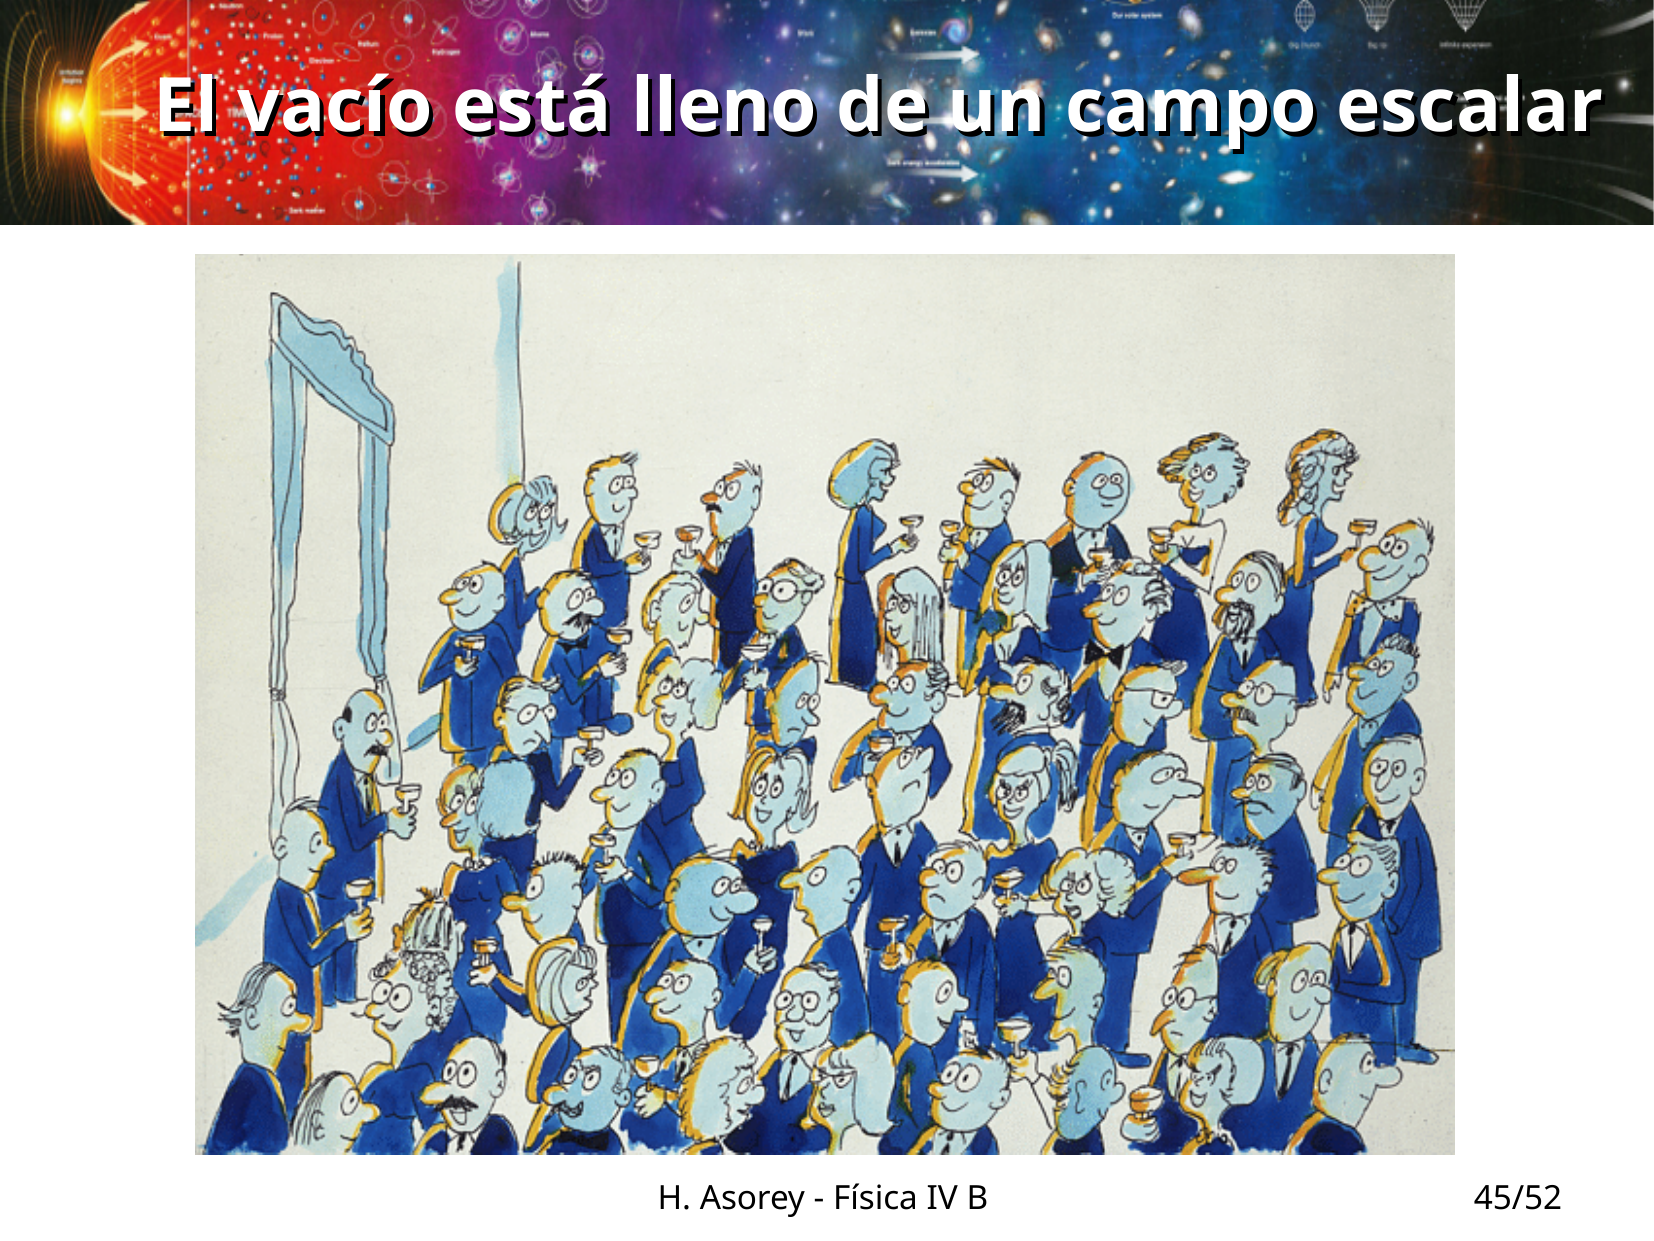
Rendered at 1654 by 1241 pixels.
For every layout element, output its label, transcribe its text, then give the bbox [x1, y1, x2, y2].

title El vacío está lleno de un campo escalar [45, 15, 1606, 191]
picture [0, 0, 1654, 225]
picture [195, 254, 1455, 1156]
